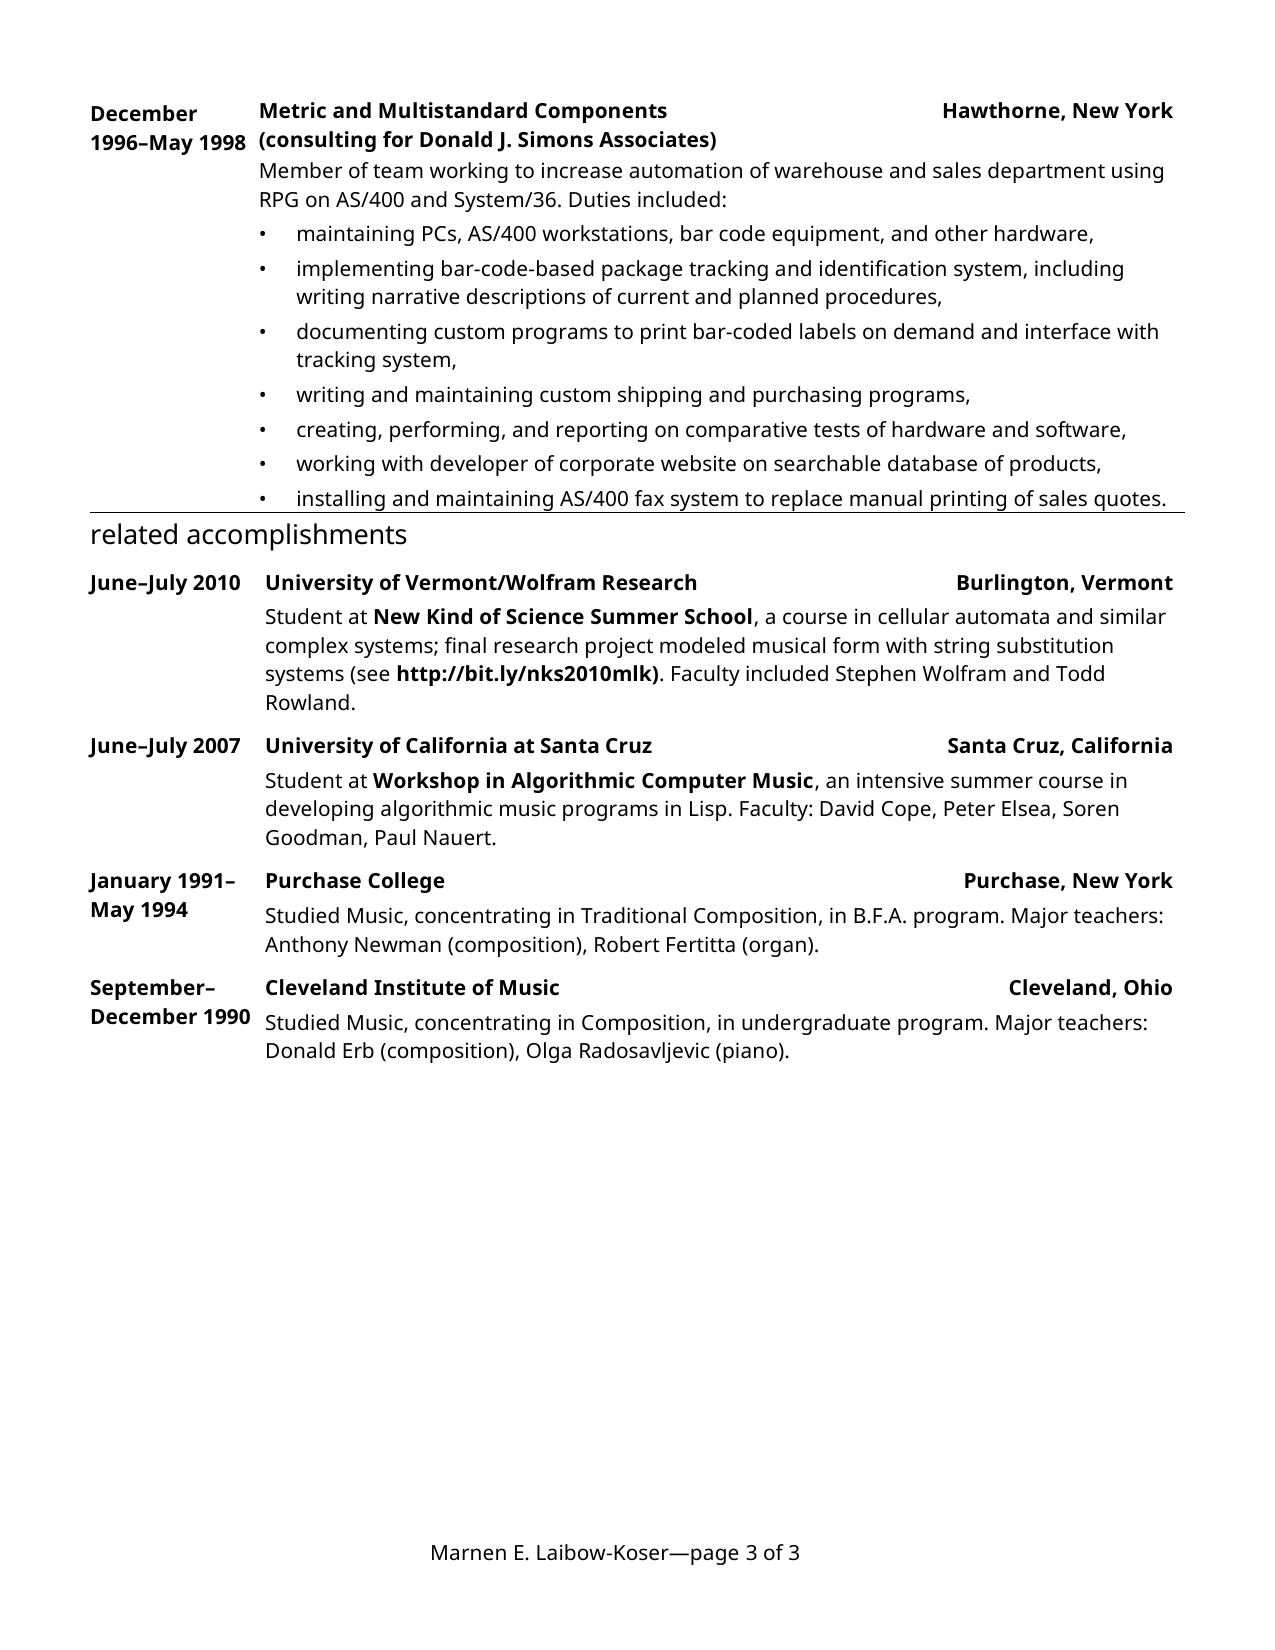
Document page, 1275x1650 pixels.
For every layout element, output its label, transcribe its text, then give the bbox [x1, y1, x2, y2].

table_header June–July 2010 [90, 553, 265, 716]
table_cell Metric and Multistandard Components Hawthorne, New York (consulting for Donald J. Simons Associates) Member of team working to increase automation of warehouse and sales department using RPG on AS/400 and System/36. Duties included: maintaining PCs, AS/400 workstations, bar code equipment, and other hardware, implementing bar-code-based package tracking and identification system, including writing narrative descriptions of current and planned procedures, documenting custom programs to print bar-coded labels on demand and interface with tracking system, writing and maintaining custom shipping and purchasing programs, creating, performing, and reporting on comparative tests of hardware and software, working with developer of corporate website on searchable database of products, installing and maintaining AS/400 fax system to replace manual printing of sales quotes. [259, 84, 1185, 512]
table_cell December 1996–May 1998 [90, 84, 258, 512]
table_cell Cleveland Institute of Music Cleveland, Ohio Studied Music, concentrating in Composition, in undergraduate program. Major teachers: Donald Erb (composition), Olga Radosavljevic (piano). [265, 958, 1185, 1065]
table_cell June–July 2007 [90, 716, 265, 851]
text related accomplishments [90, 513, 1185, 552]
table_header University of Vermont/Wolfram Research Burlington, Vermont Student at New Kind of Science Summer School, a course in cellular automata and similar complex systems; ﬁnal research project modeled musical form with string substitution systems (see http://bit.ly/nks2010mlk). Faculty included Stephen Wolfram and Todd Rowland. [265, 553, 1185, 716]
table_cell Purchase College Purchase, New York Studied Music, concentrating in Traditional Composition, in B.F.A. program. Major teachers: Anthony Newman (composition), Robert Fertitta (organ). [265, 851, 1185, 958]
table_cell September–December 1990 [90, 958, 265, 1065]
table_cell University of California at Santa Cruz Santa Cruz, California Student at Workshop in Algorithmic Computer Music, an intensive summer course in developing algorithmic music programs in Lisp. Faculty: David Cope, Peter Elsea, Soren Goodman, Paul Nauert. [265, 716, 1185, 851]
table_cell January 1991–May 1994 [90, 851, 265, 958]
